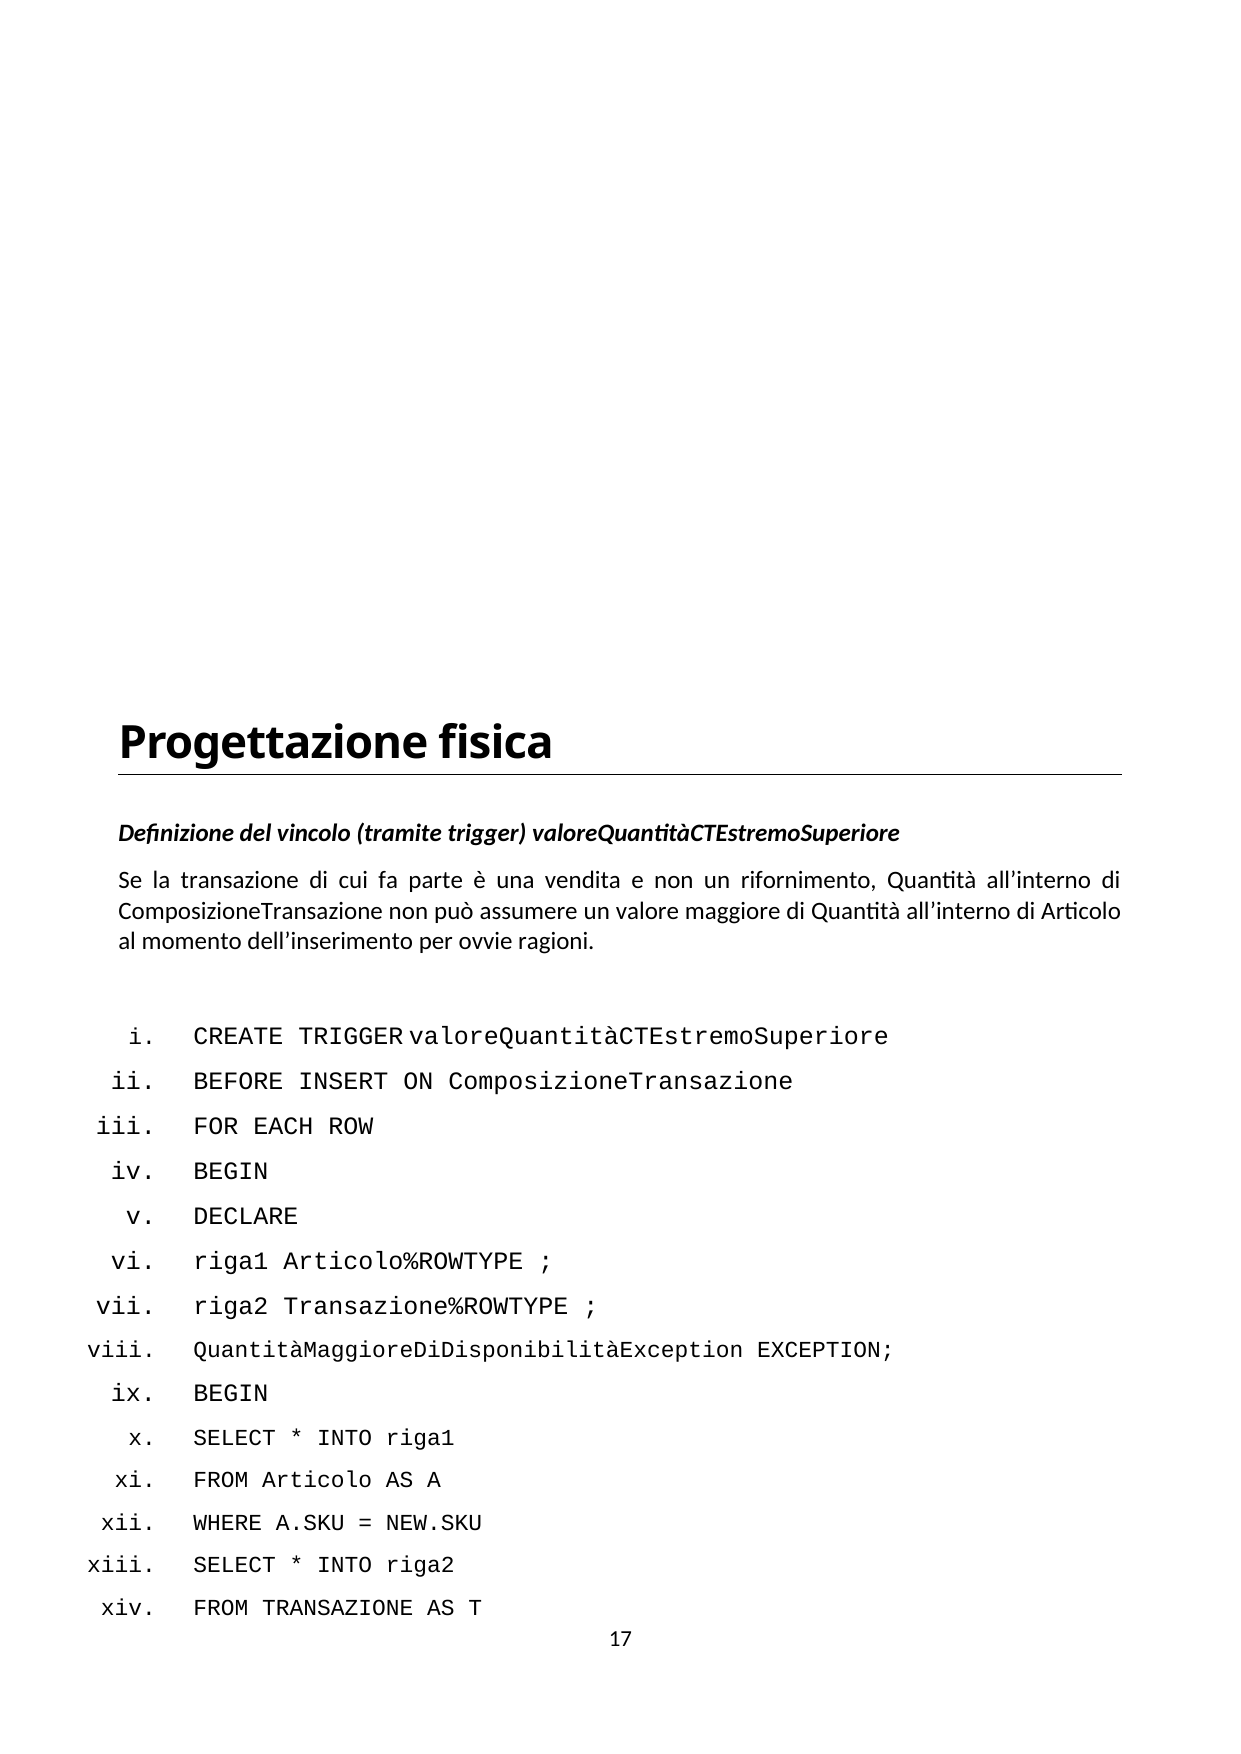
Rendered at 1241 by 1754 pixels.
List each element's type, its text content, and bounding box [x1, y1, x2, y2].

list riga2 Transazione%ROWTYPE ; [156, 1293, 1122, 1322]
list BEGIN [156, 1381, 1122, 1409]
list SELECT * INTO riga1 [156, 1426, 1122, 1452]
list WHERE A.SKU = NEW.SKU [156, 1511, 1122, 1537]
list DECLARE [156, 1203, 1122, 1232]
text Definizione del vincolo (tramite trigger) valoreQuantitàCTEstremoSuperiore [118, 817, 1122, 848]
title Progettazione fisica [118, 709, 1122, 774]
list FROM Articolo AS A [156, 1468, 1122, 1494]
list FROM TRANSAZIONE AS T [156, 1596, 1122, 1622]
list QuantitàMaggioreDiDisponibilitàException EXCEPTION; [156, 1338, 1122, 1364]
list FOR EACH ROW [156, 1113, 1122, 1142]
list BEFORE INSERT ON ComposizioneTransazione [156, 1068, 1122, 1097]
text Se la transazione di cui fa parte è una vendita e non un rifornimento, Quantità all’interno di ComposizioneTransazione non può assumere un valore maggiore di Quantità all’interno di Articolo al momento dell’inserimento per ovvie ragioni. [118, 864, 1122, 956]
list CREATE TRIGGER valoreQuantitàCTEstremoSuperiore [156, 1020, 1122, 1052]
list SELECT * INTO riga2 [156, 1554, 1122, 1580]
list BEGIN [156, 1158, 1122, 1187]
list riga1 Articolo%ROWTYPE ; [156, 1248, 1122, 1277]
